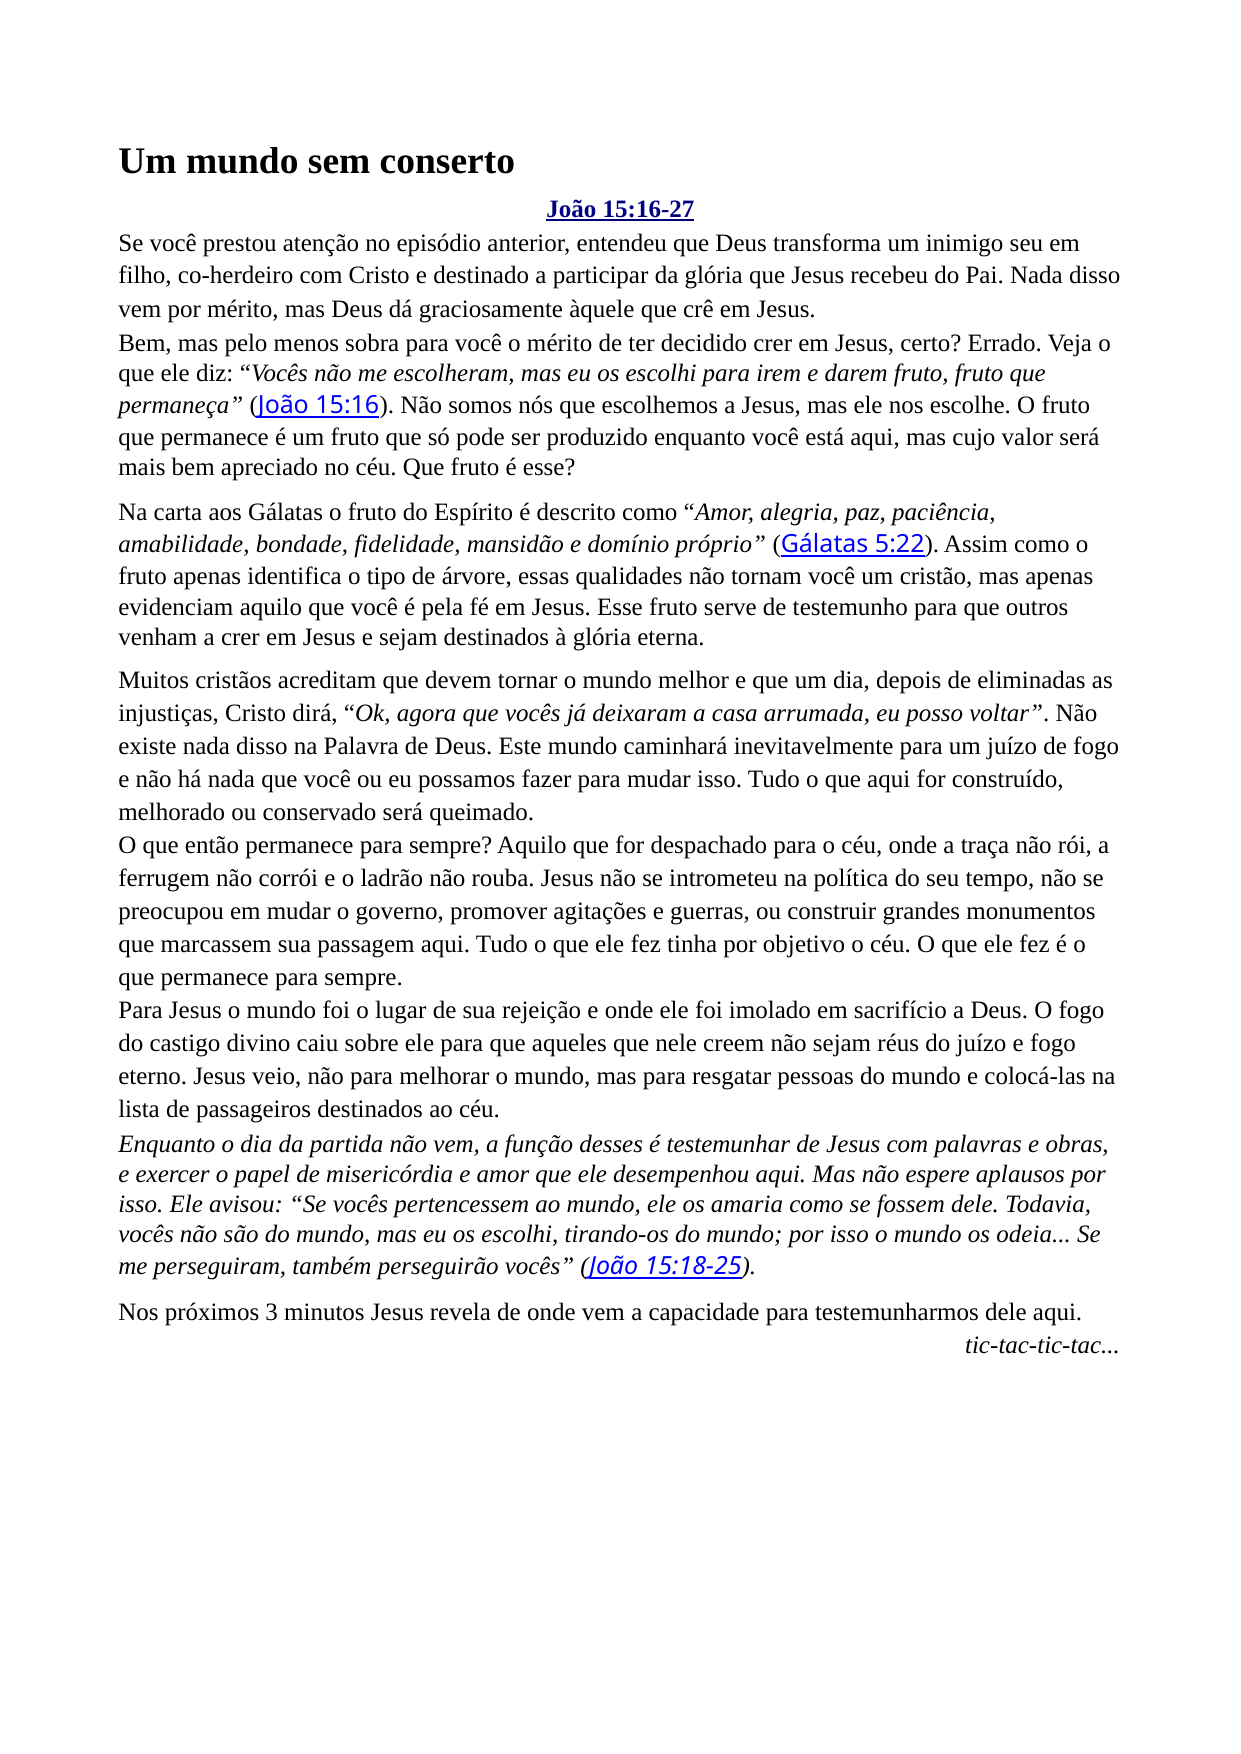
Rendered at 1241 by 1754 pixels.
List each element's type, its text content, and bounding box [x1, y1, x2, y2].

text tic-tac-tic-tac... [118, 1330, 1122, 1358]
text O que então permanece para sempre? Aquilo que for despachado para o céu, onde a traça não rói, a ferrugem não corrói e o ladrão não rouba. Jesus não se intrometeu na política do seu tempo, não se preocupou em mudar o governo, promover agitações e guerras, ou construir grandes monumentos que marcassem sua passagem aqui. Tudo o que ele fez tinha por objetivo o céu. O que ele fez é o que permanece para sempre. [118, 830, 1122, 991]
text Enquanto o dia da partida não vem, a função desses é testemunhar de Jesus com palavras e obras, e exercer o papel de misericórdia e amor que ele desempenhou aqui. Mas não espere aplausos por isso. Ele avisou: “Se vocês pertencessem ao mundo, ele os amaria como se fossem dele. Todavia, vocês não são do mundo, mas eu os escolhi, tirando-os do mundo; por isso o mundo os odeia... Se me perseguiram, também perseguirão vocês” (João 15:18-25). [118, 1127, 1122, 1282]
text Para Jesus o mundo foi o lugar de sua rejeição e onde ele foi imolado em sacrifício a Deus. O fogo do castigo divino caiu sobre ele para que aqueles que nele creem não sejam réus do juízo e fogo eterno. Jesus veio, não para melhorar o mundo, mas para resgatar pessoas do mundo e colocá-las na lista de passageiros destinados ao céu. [118, 995, 1122, 1123]
text Muitos cristãos acreditam que devem tornar o mundo melhor e que um dia, depois de eliminadas as injustiças, Cristo dirá, “Ok, agora que vocês já deixaram a casa arrumada, eu posso voltar”. Não existe nada disso na Palavra de Deus. Este mundo caminhará inevitavelmente para um juízo de fogo e não há nada que você ou eu possamos fazer para mudar isso. Tudo o que aqui for construído, melhorado ou conservado será queimado. [118, 665, 1122, 826]
text Na carta aos Gálatas o fruto do Espírito é descrito como “Amor, alegria, paz, paciência, amabilidade, bondade, fidelidade, mansidão e domínio próprio” (Gálatas 5:22). Assim como o fruto apenas identifica o tipo de árvore, essas qualidades não tornam você um cristão, mas apenas evidenciam aquilo que você é pela fé em Jesus. Esse fruto serve de testemunho para que outros venham a crer em Jesus e sejam destinados à glória eterna. [118, 496, 1122, 650]
text Se você prestou atenção no episódio anterior, entendeu que Deus transforma um inimigo seu em filho, co-herdeiro com Cristo e destinado a participar da glória que Jesus recebeu do Pai. Nada disso vem por mérito, mas Deus dá graciosamente àquele que crê em Jesus. [118, 228, 1122, 322]
subtitle Um mundo sem conserto [118, 139, 1122, 182]
text João 15:16-27 [118, 194, 1122, 223]
text Nos próximos 3 minutos Jesus revela de onde vem a capacidade para testemunharmos dele aqui. [118, 1297, 1122, 1326]
text Bem, mas pelo menos sobra para você o mérito de ter decidido crer em Jesus, certo? Errado. Veja o que ele diz: “Vocês não me escolheram, mas eu os escolhi para irem e darem fruto, fruto que permaneça” (João 15:16). Não somos nós que escolhemos a Jesus, mas ele nos escolhe. O fruto que permanece é um fruto que só pode ser produzido enquanto você está aqui, mas cujo valor será mais bem apreciado no céu. Que fruto é esse? [118, 327, 1122, 481]
